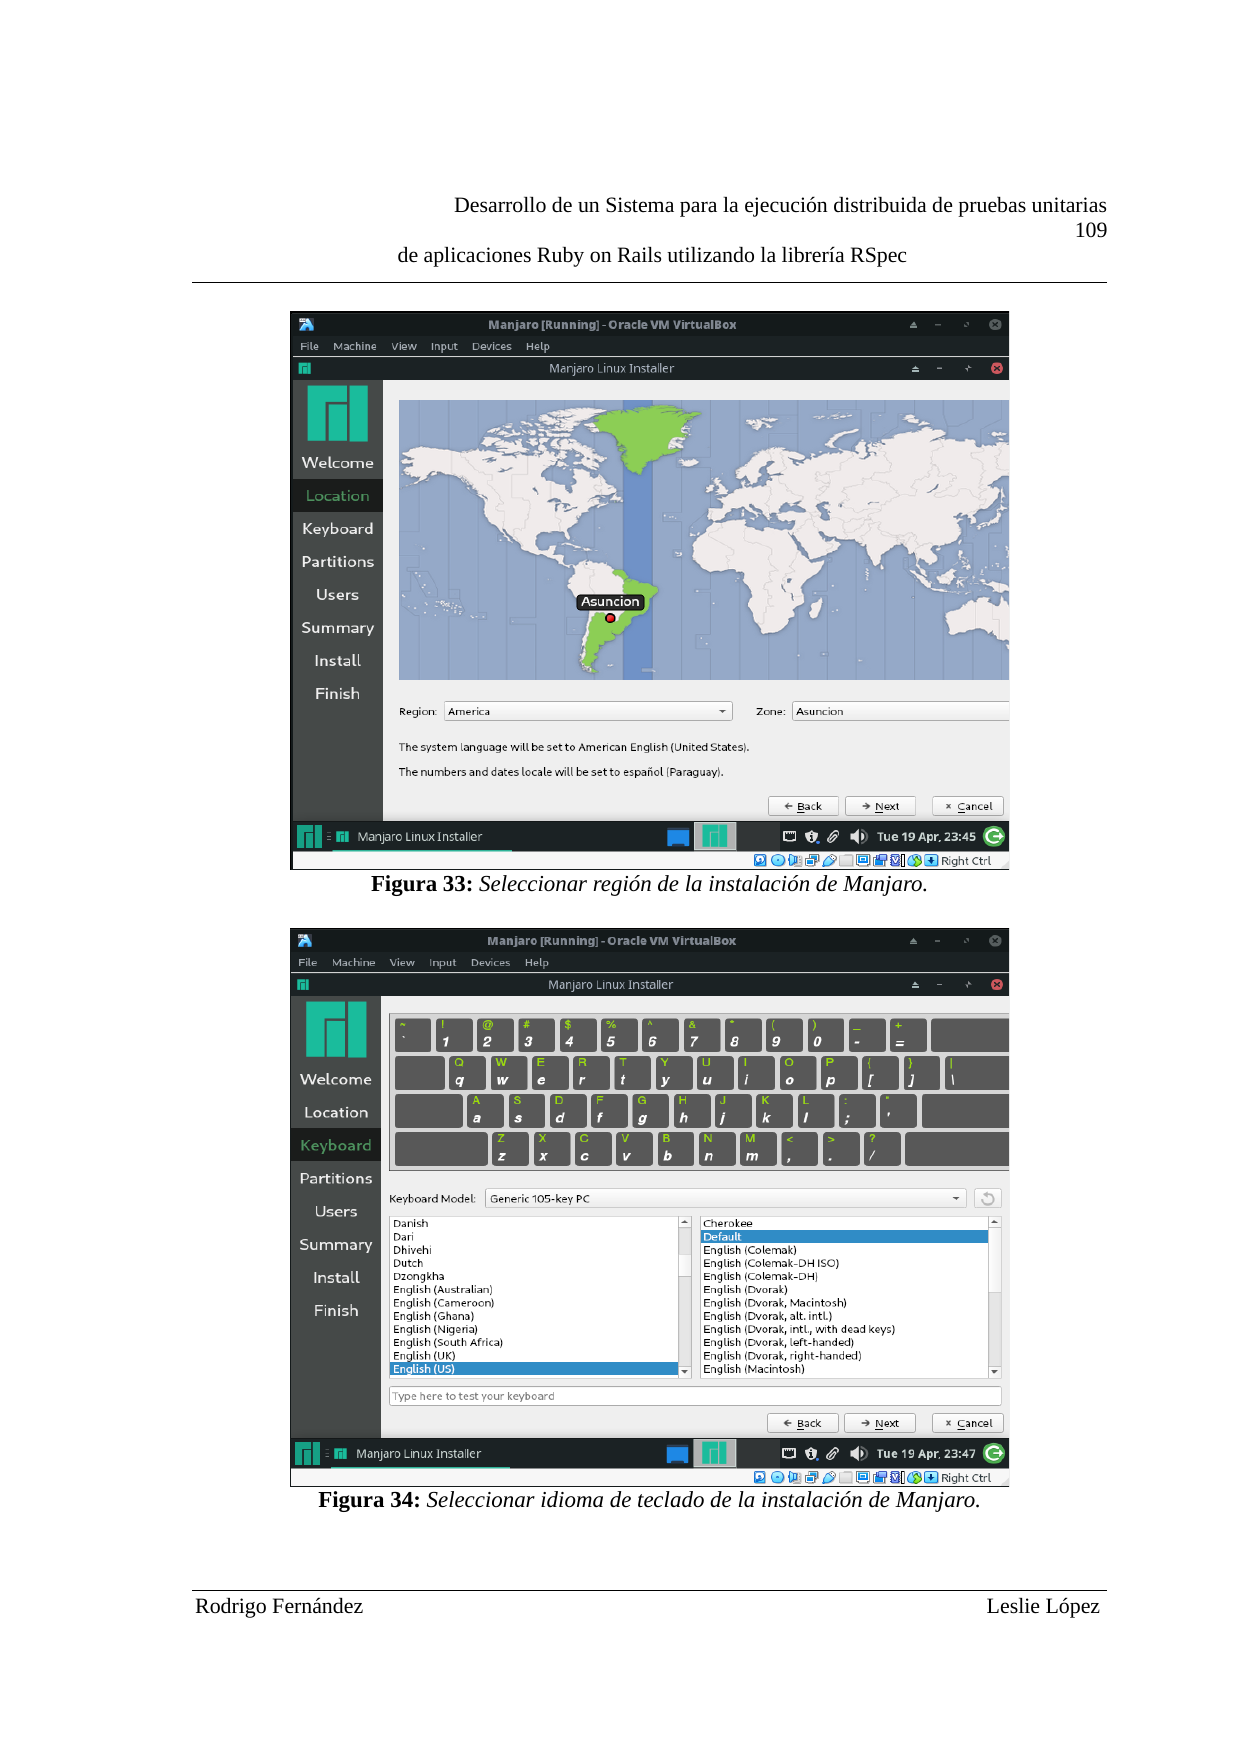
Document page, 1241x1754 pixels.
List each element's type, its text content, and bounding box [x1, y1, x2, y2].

text Figura 34: Seleccionar idioma de teclado de la instalación de Manjaro. [290, 1487, 1009, 1513]
picture [290, 928, 1010, 1487]
text Figura 33: Seleccionar región de la instalación de Manjaro. [290, 870, 1009, 896]
picture [290, 311, 1010, 870]
